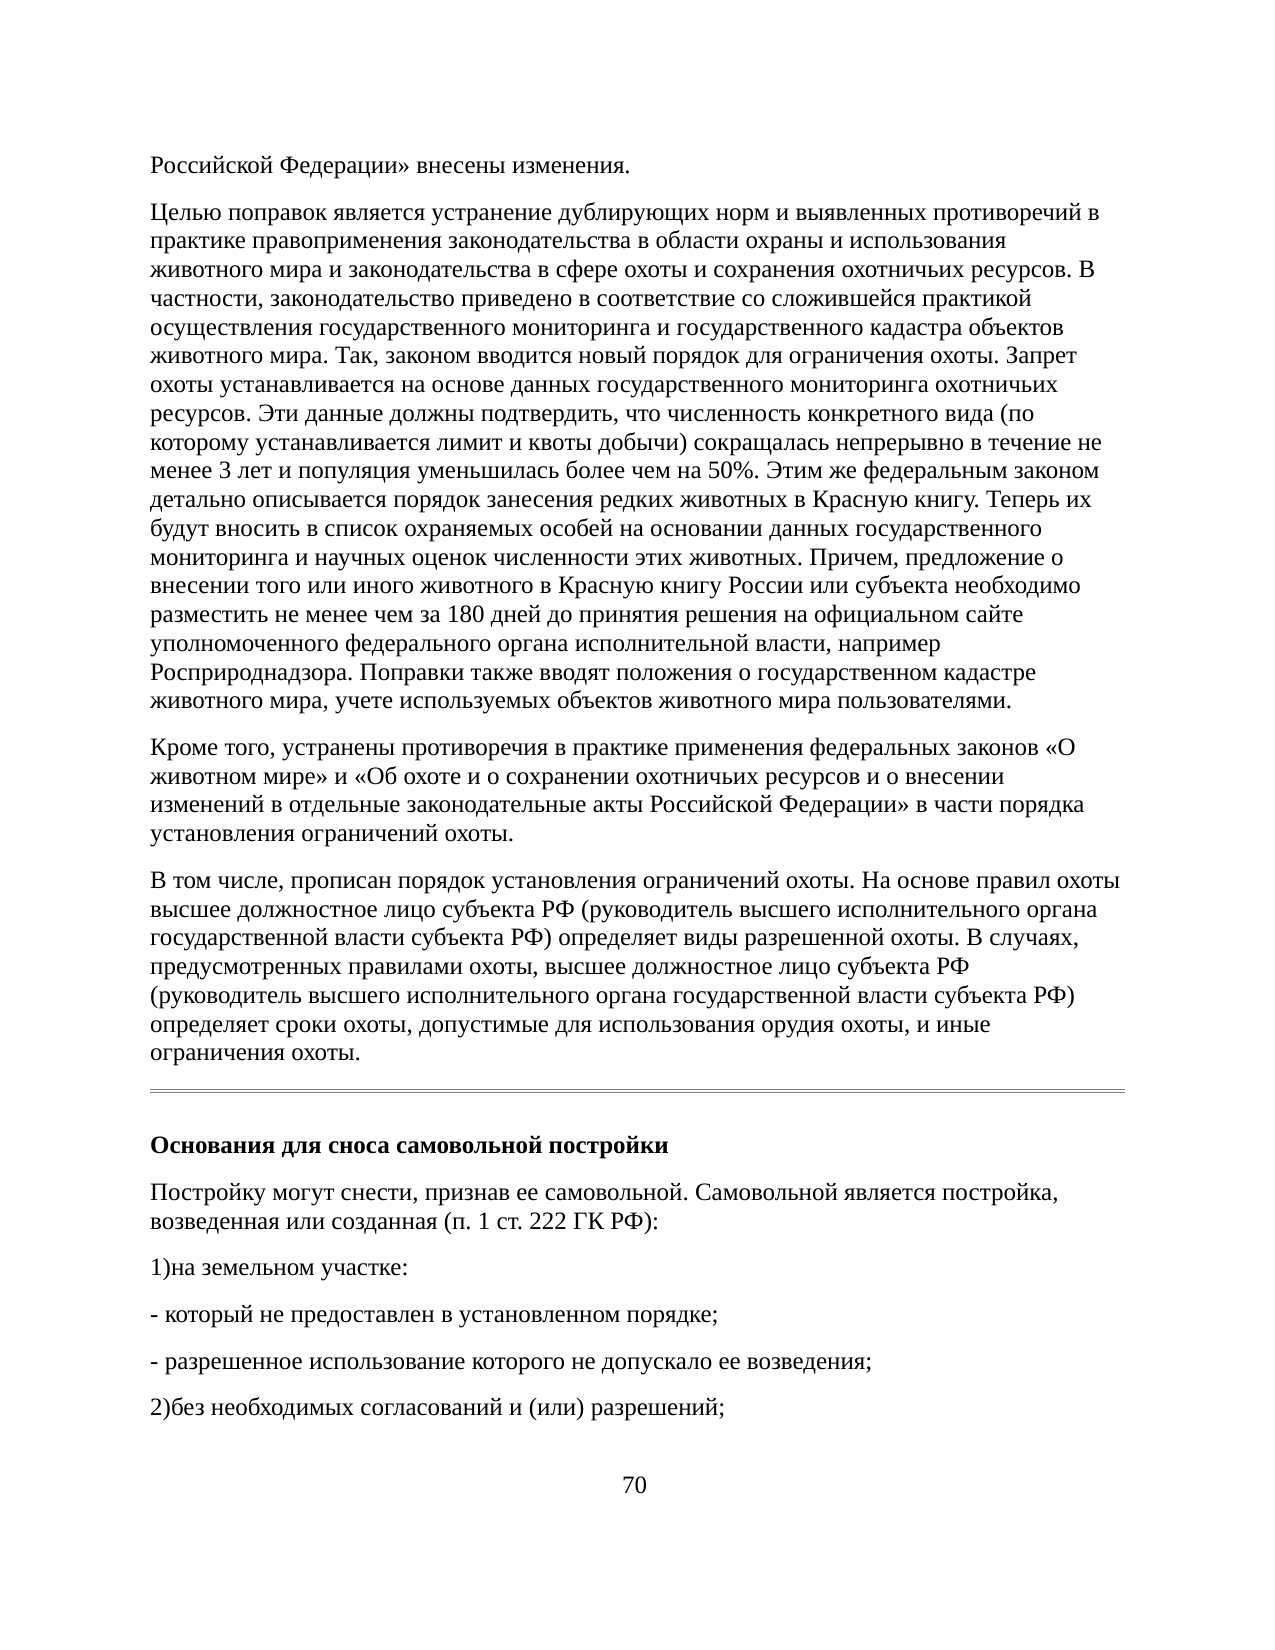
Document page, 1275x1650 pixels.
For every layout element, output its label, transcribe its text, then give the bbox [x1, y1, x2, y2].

text Целью поправок является устранение дублирующих норм и выявленных противоречий в практике правоприменения законодательства в области охраны и использования животного мира и законодательства в сфере охоты и сохранения охотничьих ресурсов. В частности, законодательство приведено в соответствие со сложившейся практикой осуществления государственного мониторинга и государственного кадастра объектов животного мира. Так, законом вводится новый порядок для ограничения охоты. Запрет охоты устанавливается на основе данных государственного мониторинга охотничьих ресурсов. Эти данные должны подтвердить, что численность конкретного вида (по которому устанавливается лимит и квоты добычи) сокращалась непрерывно в течение не менее 3 лет и популяция уменьшилась более чем на 50%. Этим же федеральным законом детально описывается порядок занесения редких животных в Красную книгу. Теперь их будут вносить в список охраняемых особей на основании данных государственного мониторинга и научных оценок численности этих животных. Причем, предложение о внесении того или иного животного в Красную книгу России или субъекта необходимо разместить не менее чем за 180 дней до принятия решения на официальном сайте уполномоченного федерального органа исполнительной власти, например Росприроднадзора. Поправки также вводят положения о государственном кадастре животного мира, учете используемых объектов животного мира пользователями. [150, 197, 1125, 714]
text 1)на земельном участке: [150, 1252, 1125, 1281]
text Российской Федерации» внесены изменения. [150, 150, 1125, 179]
text 2)без необходимых согласований и (или) разрешений; [150, 1392, 1125, 1421]
text В том числе, прописан порядок установления ограничений охоты. На основе правил охоты высшее должностное лицо субъекта РФ (руководитель высшего исполнительного органа государственной власти субъекта РФ) определяет виды разрешенной охоты. В случаях, предусмотренных правилами охоты, высшее должностное лицо субъекта РФ (руководитель высшего исполнительного органа государственной власти субъекта РФ) определяет сроки охоты, допустимые для использования орудия охоты, и иные ограничения охоты. [150, 865, 1125, 1066]
text Кроме того, устранены противоречия в практике применения федеральных законов «О животном мире» и «Об охоте и о сохранении охотничьих ресурсов и о внесении изменений в отдельные законодательные акты Российской Федерации» в части порядка установления ограничений охоты. [150, 732, 1125, 847]
text Постройку могут снести, признав ее самовольной. Самовольной является постройка, возведенная или созданная (п. 1 ст. 222 ГК РФ): [150, 1177, 1125, 1234]
text Основания для сноса самовольной постройки [150, 1130, 1125, 1159]
text - разрешенное использование которого не допускало ее возведения; [150, 1346, 1125, 1374]
text - который не предоставлен в установленном порядке; [150, 1299, 1125, 1328]
